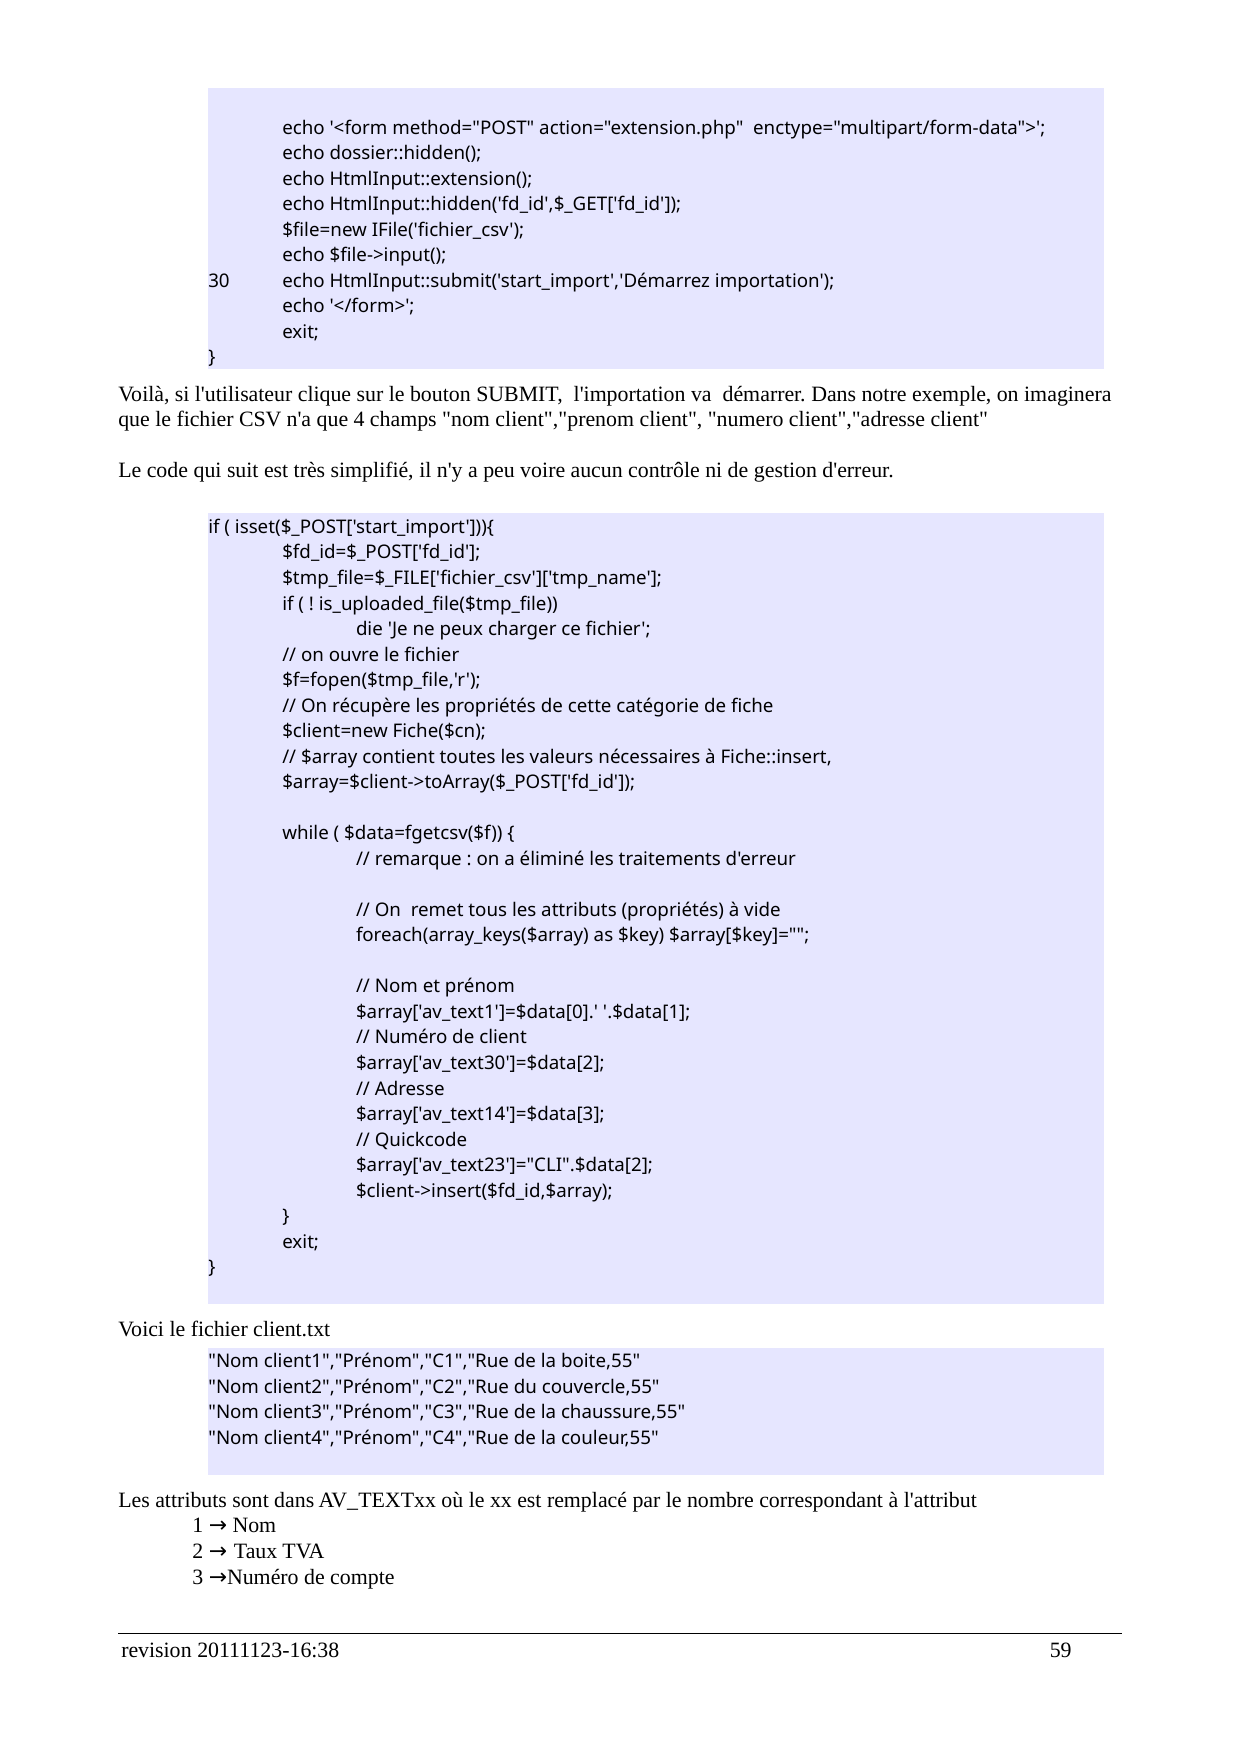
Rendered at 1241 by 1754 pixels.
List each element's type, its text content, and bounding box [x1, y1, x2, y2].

text Les attributs sont dans AV_TEXTxx où le xx est remplacé par le nombre correspondant à l'attribut [118, 1487, 1122, 1512]
text Voilà, si l'utilisateur clique sur le bouton SUBMIT, l'importation va démarrer. Dans notre exemple, on imaginera que le fichier CSV n'a que 4 champs "nom client","prenom client", "numero client","adresse client" Le code qui suit est très simplifié, il n'y a peu voire aucun contrôle ni de gestion d'erreur. [118, 381, 1122, 482]
text Voici le fichier client.txt [118, 1316, 1122, 1342]
text 3 →Numéro de compte [192, 1564, 1122, 1589]
text 1 → Nom [192, 1512, 1122, 1538]
text echo '<form method="POST" action="extension.php" enctype="multipart/form-data">'; echo dossier::hidden(); echo HtmlInput::extension(); echo HtmlInput::hidden('fd_id',$_GET['fd_id']); $file=new IFile('fichier_csv'); echo $file->input(); 30 echo HtmlInput::submit('start_import','Démarrez importation'); echo '</form>'; exit; } [208, 88, 1104, 369]
text 2 → Taux TVA [192, 1538, 1122, 1564]
text if ( isset($_POST['start_import'])){ $fd_id=$_POST['fd_id']; $tmp_file=$_FILE['fichier_csv']['tmp_name']; if ( ! is_uploaded_file($tmp_file)) die 'Je ne peux charger ce fichier'; // on ouvre le fichier $f=fopen($tmp_file,'r'); // On récupère les propriétés de cette catégorie de fiche $client=new Fiche($cn); // $array contient toutes les valeurs nécessaires à Fiche::insert, $array=$client->toArray($_POST['fd_id']); while ( $data=fgetcsv($f)) { // remarque : on a éliminé les traitements d'erreur // On remet tous les attributs (propriétés) à vide foreach(array_keys($array) as $key) $array[$key]=""; // Nom et prénom $array['av_text1']=$data[0].' '.$data[1]; // Numéro de client $array['av_text30']=$data[2]; // Adresse $array['av_text14']=$data[3]; // Quickcode $array['av_text23']="CLI".$data[2]; $client->insert($fd_id,$array); } exit; } [208, 513, 1104, 1304]
text "Nom client1","Prénom","C1","Rue de la boite,55" "Nom client2","Prénom","C2","Rue du couvercle,55" "Nom client3","Prénom","C3","Rue de la chaussure,55" "Nom client4","Prénom","C4","Rue de la couleur,55" [208, 1348, 1104, 1475]
